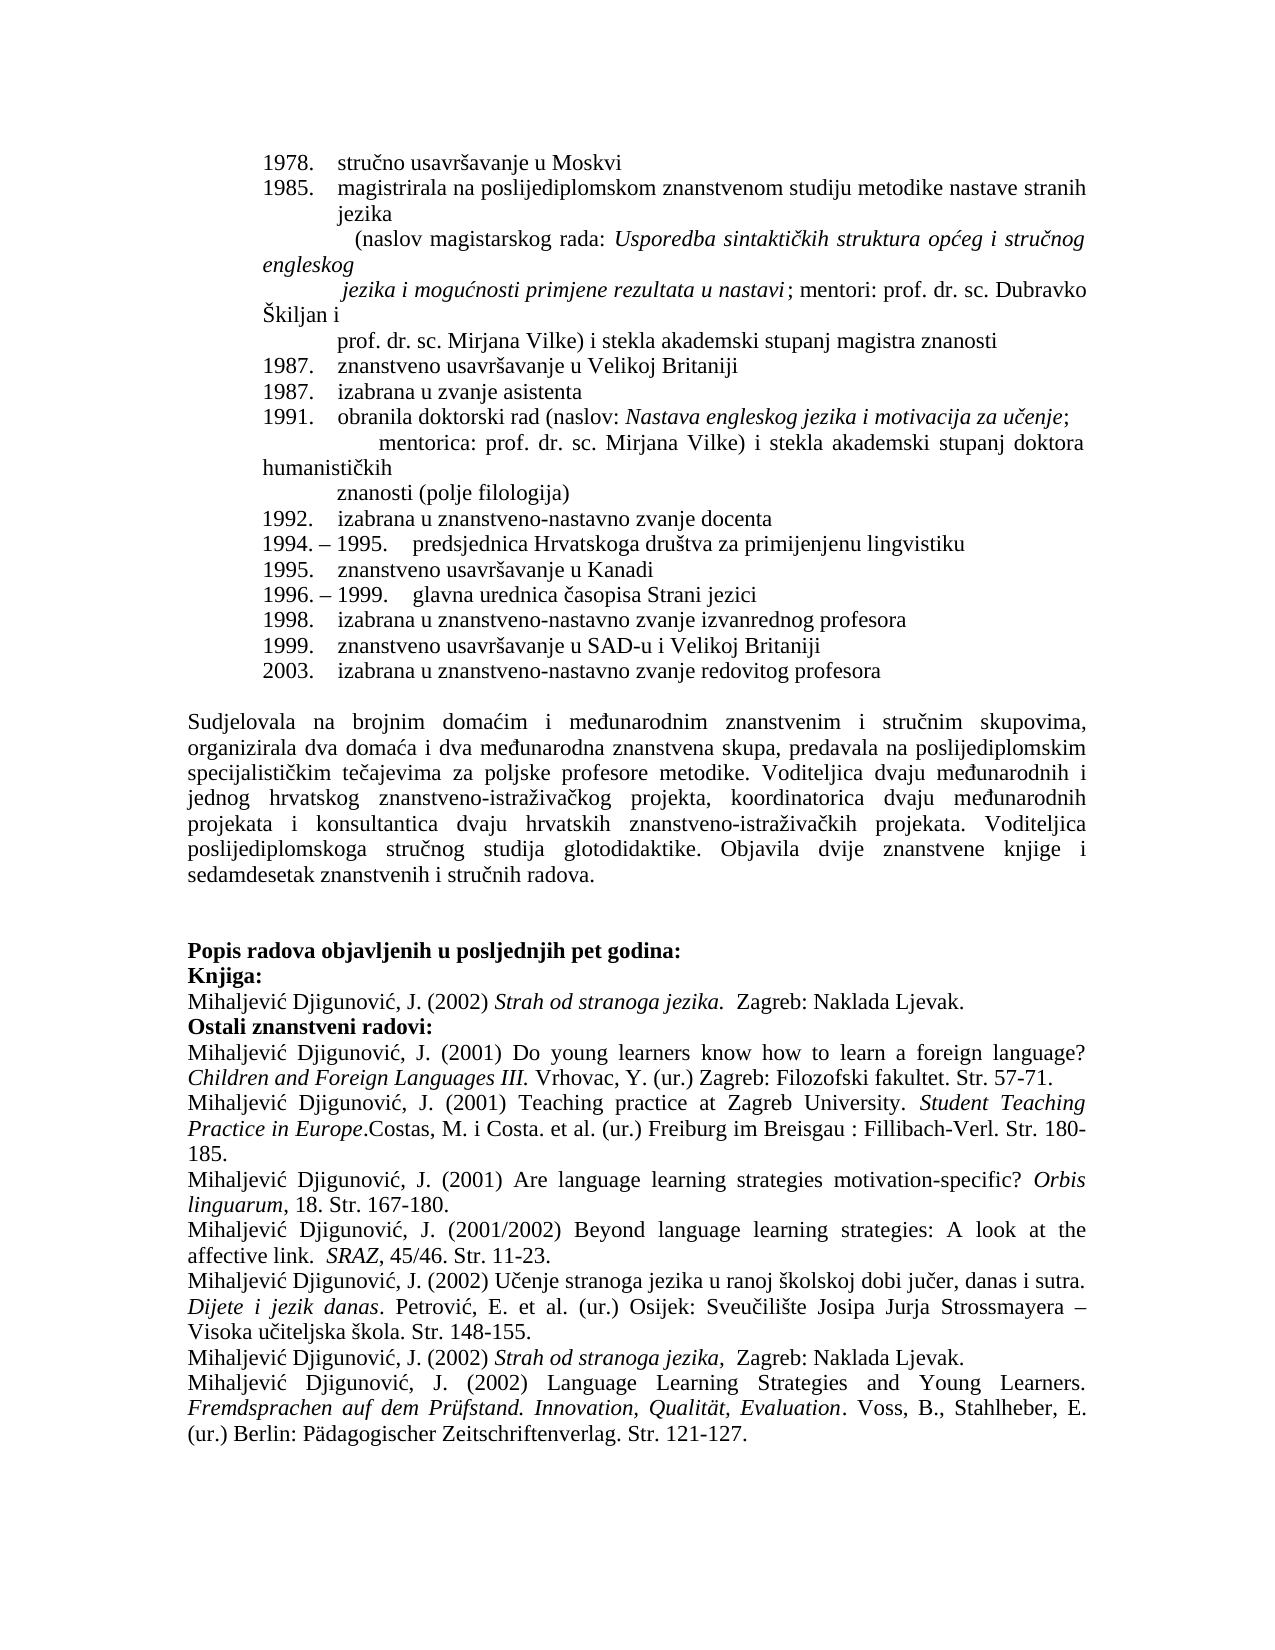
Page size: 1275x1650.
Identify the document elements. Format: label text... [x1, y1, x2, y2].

text Mihaljević Djigunović, J. (2001) Teaching practice at Zagreb University. Student Teaching Practice in Europe.Costas, M. i Costa. et al. (ur.) Freiburg im Breisgau : Fillibach-Verl. Str. 180-185. [187, 1090, 1087, 1167]
text Mihaljević Djigunović, J. (2002) Učenje stranoga jezika u ranoj školskoj dobi jučer, danas i sutra. Dijete i jezik danas. Petrović, E. et al. (ur.) Osijek: Sveučilište Josipa Jurja Strossmayera – Visoka učiteljska škola. Str. 148-155. [187, 1268, 1087, 1344]
text 1999. znanstveno usavršavanje u SAD-u i Velikoj Britaniji [187, 633, 1087, 658]
text 1998. izabrana u znanstveno-nastavno zvanje izvanrednog profesora [187, 607, 1087, 633]
text Popis radova objavljenih u posljednjih pet godina: [187, 938, 1087, 963]
text Mihaljević Djigunović, J. (2001) Do young learners know how to learn a foreign language? Children and Foreign Languages III. Vrhovac, Y. (ur.) Zagreb: Filozofski fakultet. Str. 57-71. [187, 1039, 1087, 1090]
text Mihaljević Djigunović, J. (2001/2002) Beyond language learning strategies: A look at the affective link. SRAZ, 45/46. Str. 11-23. [187, 1217, 1087, 1268]
text 1994. – 1995. predsjednica Hrvatskoga društva za primijenjenu lingvistiku [187, 531, 1087, 557]
text Mihaljević Djigunović, J. (2001) Are language learning strategies motivation-specific? Orbis linguarum, 18. Str. 167-180. [187, 1167, 1087, 1217]
text 1987. znanstveno usavršavanje u Velikoj Britaniji [262, 353, 1087, 379]
text 1996. – 1999. glavna urednica časopisa Strani jezici [187, 582, 1087, 607]
text Sudjelovala na brojnim domaćim i međunarodnim znanstvenim i stručnim skupovima, organizirala dva domaća i dva međunarodna znanstvena skupa, predavala na poslijediplomskim specijalističkim tečajevima za poljske profesore metodike. Voditeljica dvaju međunarodnih i jednog hrvatskog znanstveno-istraživačkog projekta, koordinatorica dvaju međunarodnih projekata i konsultantica dvaju hrvatskih znanstveno-istraživačkih projekata. Voditeljica poslijediplomskoga stručnog studija glotodidaktike. Objavila dvije znanstvene knjige i sedamdesetak znanstvenih i stručnih radova. [187, 709, 1087, 887]
text 2003. izabrana u znanstveno-nastavno zvanje redovitog profesora [187, 658, 1087, 684]
list magistrirala na poslijediplomskom znanstvenom studiju metodike nastave stranih jezika [262, 175, 1087, 226]
text Mihaljević Djigunović, J. (2002) Strah od stranoga jezika. Zagreb: Naklada Ljevak. [187, 989, 1087, 1014]
text znanosti (polje filologija) [262, 480, 1087, 506]
text Mihaljević Djigunović, J. (2002) Language Learning Strategies and Young Learners. Fremdsprachen auf dem Prüfstand. Innovation, Qualität, Evaluation. Voss, B., Stahlheber, E. (ur.) Berlin: Pädagogischer Zeitschriftenverlag. Str. 121-127. [187, 1370, 1087, 1446]
list stručno usavršavanje u Moskvi [262, 150, 1087, 175]
text 1992. izabrana u znanstveno-nastavno zvanje docenta [187, 506, 1087, 531]
text 1987. izabrana u zvanje asistenta [262, 379, 1087, 404]
text prof. dr. sc. Mirjana Vilke) i stekla akademski stupanj magistra znanosti [262, 328, 1087, 353]
text mentorica: prof. dr. sc. Mirjana Vilke) i stekla akademski stupanj doktora humanističkih [262, 429, 1087, 480]
text Knjiga: [187, 963, 1087, 989]
text jezika i mogućnosti primjene rezultata u nastavi; mentori: prof. dr. sc. Dubravko Škiljan i [262, 277, 1087, 328]
text 1995. znanstveno usavršavanje u Kanadi [187, 557, 1087, 582]
text Ostali znanstveni radovi: [187, 1014, 1087, 1039]
text 1991. obranila doktorski rad (naslov: Nastava engleskog jezika i motivacija za učenje; [262, 404, 1087, 429]
text (naslov magistarskog rada: Usporedba sintaktičkih struktura općeg i stručnog engleskog [262, 226, 1087, 277]
text Mihaljević Djigunović, J. (2002) Strah od stranoga jezika, Zagreb: Naklada Ljevak. [187, 1344, 1087, 1370]
